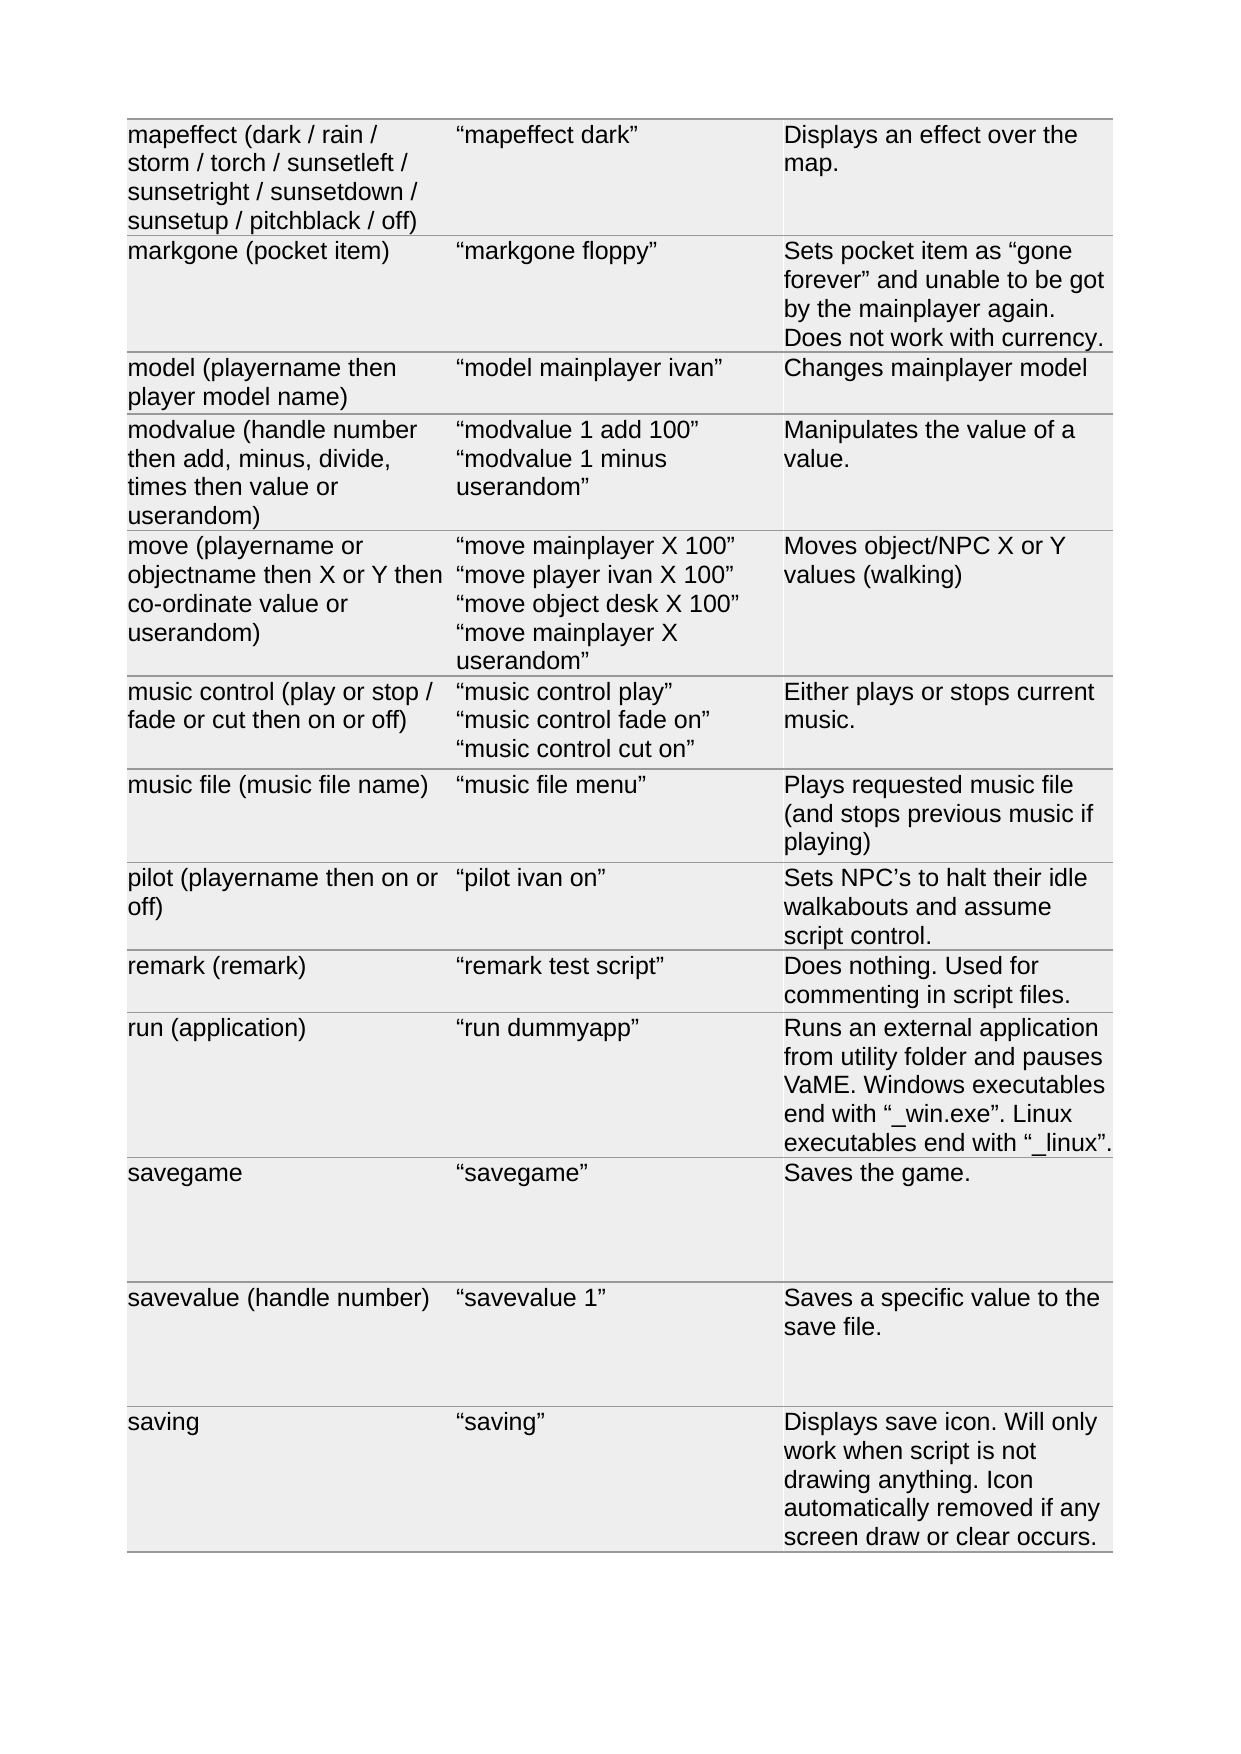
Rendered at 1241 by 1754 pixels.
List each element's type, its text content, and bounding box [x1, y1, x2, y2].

table_cell “remark test script” [456, 951, 783, 1011]
table_cell run (application) [127, 1013, 456, 1157]
table_cell pilot (playername then on or off) [127, 863, 456, 949]
table_cell “saving” [456, 1407, 783, 1551]
table_cell Plays requested music file (and stops previous music if playing) [784, 770, 1113, 862]
table_cell Displays an effect over the map. [784, 120, 1113, 235]
table_cell Either plays or stops current music. [784, 677, 1113, 768]
table_cell saving [127, 1407, 456, 1551]
table_cell “markgone floppy” [456, 236, 783, 351]
table_cell “model mainplayer ivan” [456, 353, 783, 413]
table_cell “modvalue 1 add 100” “modvalue 1 minus userandom” [456, 415, 783, 530]
table_cell music control (play or stop / fade or cut then on or off) [127, 677, 456, 768]
table_cell “move mainplayer X 100” “move player ivan X 100” “move object desk X 100” “move mainplayer X userandom” [456, 531, 783, 675]
table_cell “run dummyapp” [456, 1013, 783, 1157]
table_cell “mapeffect dark” [456, 120, 783, 235]
table_cell “savegame” [456, 1158, 783, 1281]
table_cell Saves a specific value to the save file. [784, 1283, 1113, 1406]
table_cell Moves object/NPC X or Y values (walking) [784, 531, 1113, 675]
table_cell mapeffect (dark / rain / storm / torch / sunsetleft / sunsetright / sunsetdown / sunsetup / pitchblack / off) [127, 120, 456, 235]
table_cell Does nothing. Used for commenting in script files. [784, 951, 1113, 1011]
table_cell “music file menu” [456, 770, 783, 862]
table_cell model (playername then player model name) [127, 353, 456, 413]
table_cell markgone (pocket item) [127, 236, 456, 351]
table_cell Sets pocket item as “gone forever” and unable to be got by the mainplayer again. Does not work with currency. [784, 236, 1113, 351]
table_cell “savevalue 1” [456, 1283, 783, 1406]
table_cell modvalue (handle number then add, minus, divide, times then value or userandom) [127, 415, 456, 530]
table_cell Sets NPC’s to halt their idle walkabouts and assume script control. [784, 863, 1113, 949]
table_cell Saves the game. [784, 1158, 1113, 1281]
table_cell Runs an external application from utility folder and pauses VaME. Windows executables end with “_win.exe”. Linux executables end with “_linux”. [784, 1013, 1113, 1157]
table_cell Displays save icon. Will only work when script is not drawing anything. Icon automatically removed if any screen draw or clear occurs. [784, 1407, 1113, 1551]
table_cell Changes mainplayer model [784, 353, 1113, 413]
table_cell savevalue (handle number) [127, 1283, 456, 1406]
table_cell move (playername or objectname then X or Y then co-ordinate value or userandom) [127, 531, 456, 675]
table_cell music file (music file name) [127, 770, 456, 862]
table_cell “music control play” “music control fade on” “music control cut on” [456, 677, 783, 768]
table_cell “pilot ivan on” [456, 863, 783, 949]
table_cell Manipulates the value of a value. [784, 415, 1113, 530]
table_cell remark (remark) [127, 951, 456, 1011]
table_cell savegame [127, 1158, 456, 1281]
